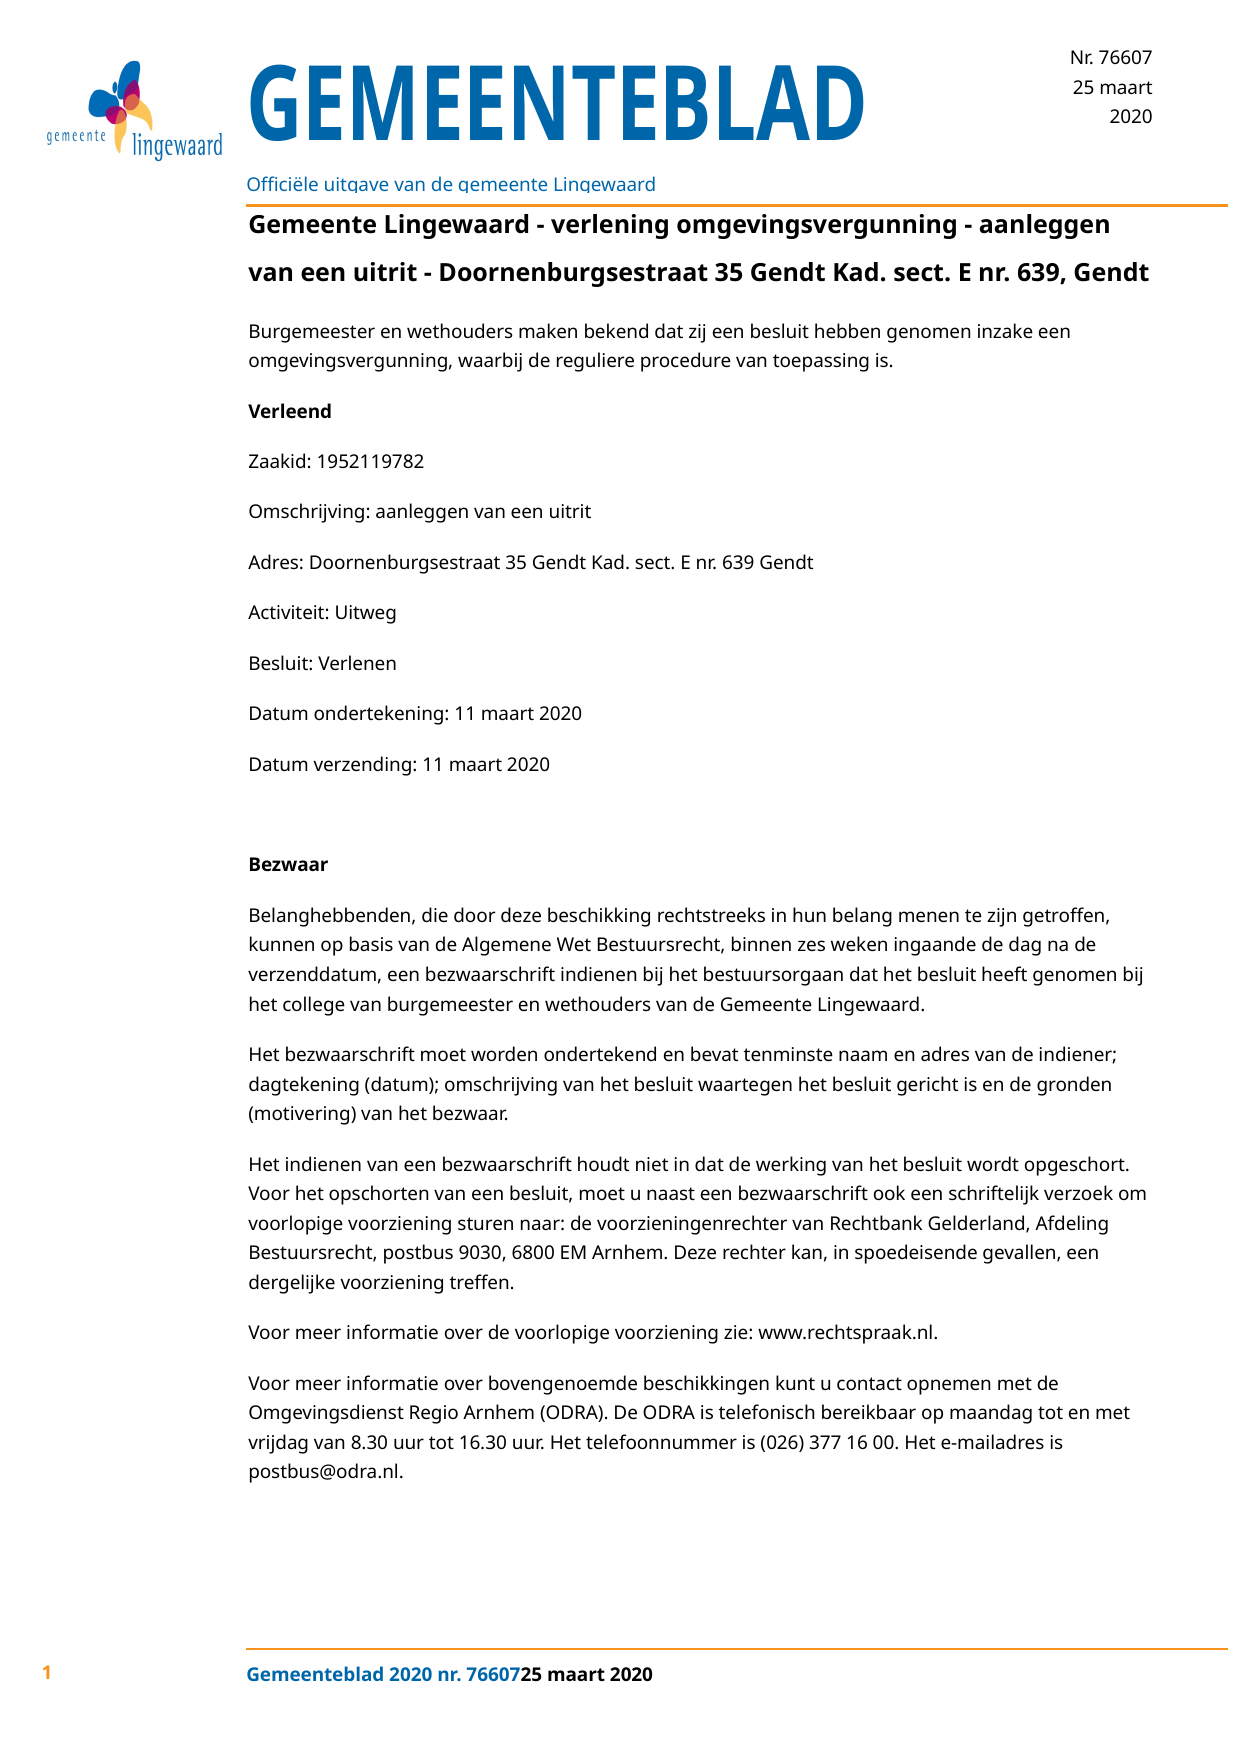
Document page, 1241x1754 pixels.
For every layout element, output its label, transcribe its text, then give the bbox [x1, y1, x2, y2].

text Burgemeester en wethouders maken bekend dat zij een besluit hebben genomen inzake een omgevingsvergunning, waarbij de reguliere procedure van toepassing is. [248, 318, 1152, 373]
text Adres: Doornenburgsestraat 35 Gendt Kad. sect. E nr. 639 Gendt [248, 549, 1152, 575]
text Besluit: Verlenen [248, 650, 1152, 676]
text Belanghebbenden, die door deze beschikking rechtstreeks in hun belang menen te zijn getroffen, kunnen op basis van de Algemene Wet Bestuursrecht, binnen zes weken ingaande de dag na de verzenddatum, een bezwaarschrift indienen bij het bestuursorgaan dat het besluit heeft genomen bij het college van burgemeester en wethouders van de Gemeente Lingewaard. [248, 902, 1152, 1017]
text Activiteit: Uitweg [248, 599, 1152, 625]
text Voor meer informatie over de voorlopige voorziening zie: www.rechtspraak.nl. [248, 1319, 1152, 1345]
text Het bezwaarschrift moet worden ondertekend en bevat tenminste naam en adres van de indiener; dagtekening (datum); omschrijving van het besluit waartegen het besluit gericht is en de gronden (motivering) van het bezwaar. [248, 1041, 1152, 1126]
text Bezwaar [248, 852, 1152, 877]
text Verleend [248, 398, 1152, 424]
text Voor meer informatie over bovengenoemde beschikkingen kunt u contact opnemen met de Omgevingsdienst Regio Arnhem (ODRA). De ODRA is telefonisch bereikbaar op maandag tot en met vrijdag van 8.30 uur tot 16.30 uur. Het telefoonnummer is (026) 377 16 00. Het e-mailadres is postbus@odra.nl. [248, 1370, 1152, 1484]
text Datum verzending: 11 maart 2020 [248, 751, 1152, 777]
text Zaakid: 1952119782 [248, 448, 1152, 474]
picture [41, 47, 231, 172]
text Het indienen van een bezwaarschrift houdt niet in dat de werking van het besluit wordt opgeschort. Voor het opschorten van een besluit, moet u naast een bezwaarschrift ook een schriftelijk verzoek om voorlopige voorziening sturen naar: de voorzieningenrechter van Rechtbank Gelderland, Afdeling Bestuursrecht, postbus 9030, 6800 EM Arnhem. Deze rechter kan, in spoedeisende gevallen, een dergelijke voorziening treffen. [248, 1151, 1152, 1295]
text Datum ondertekening: 11 maart 2020 [248, 700, 1152, 726]
text Omschrijving: aanleggen van een uitrit [248, 499, 1152, 524]
text Gemeente Lingewaard - verlening omgevingsvergunning - aanleggen van een uitrit - Doornenburgsestraat 35 Gendt Kad. sect. E nr. 639, Gendt [248, 207, 1152, 288]
